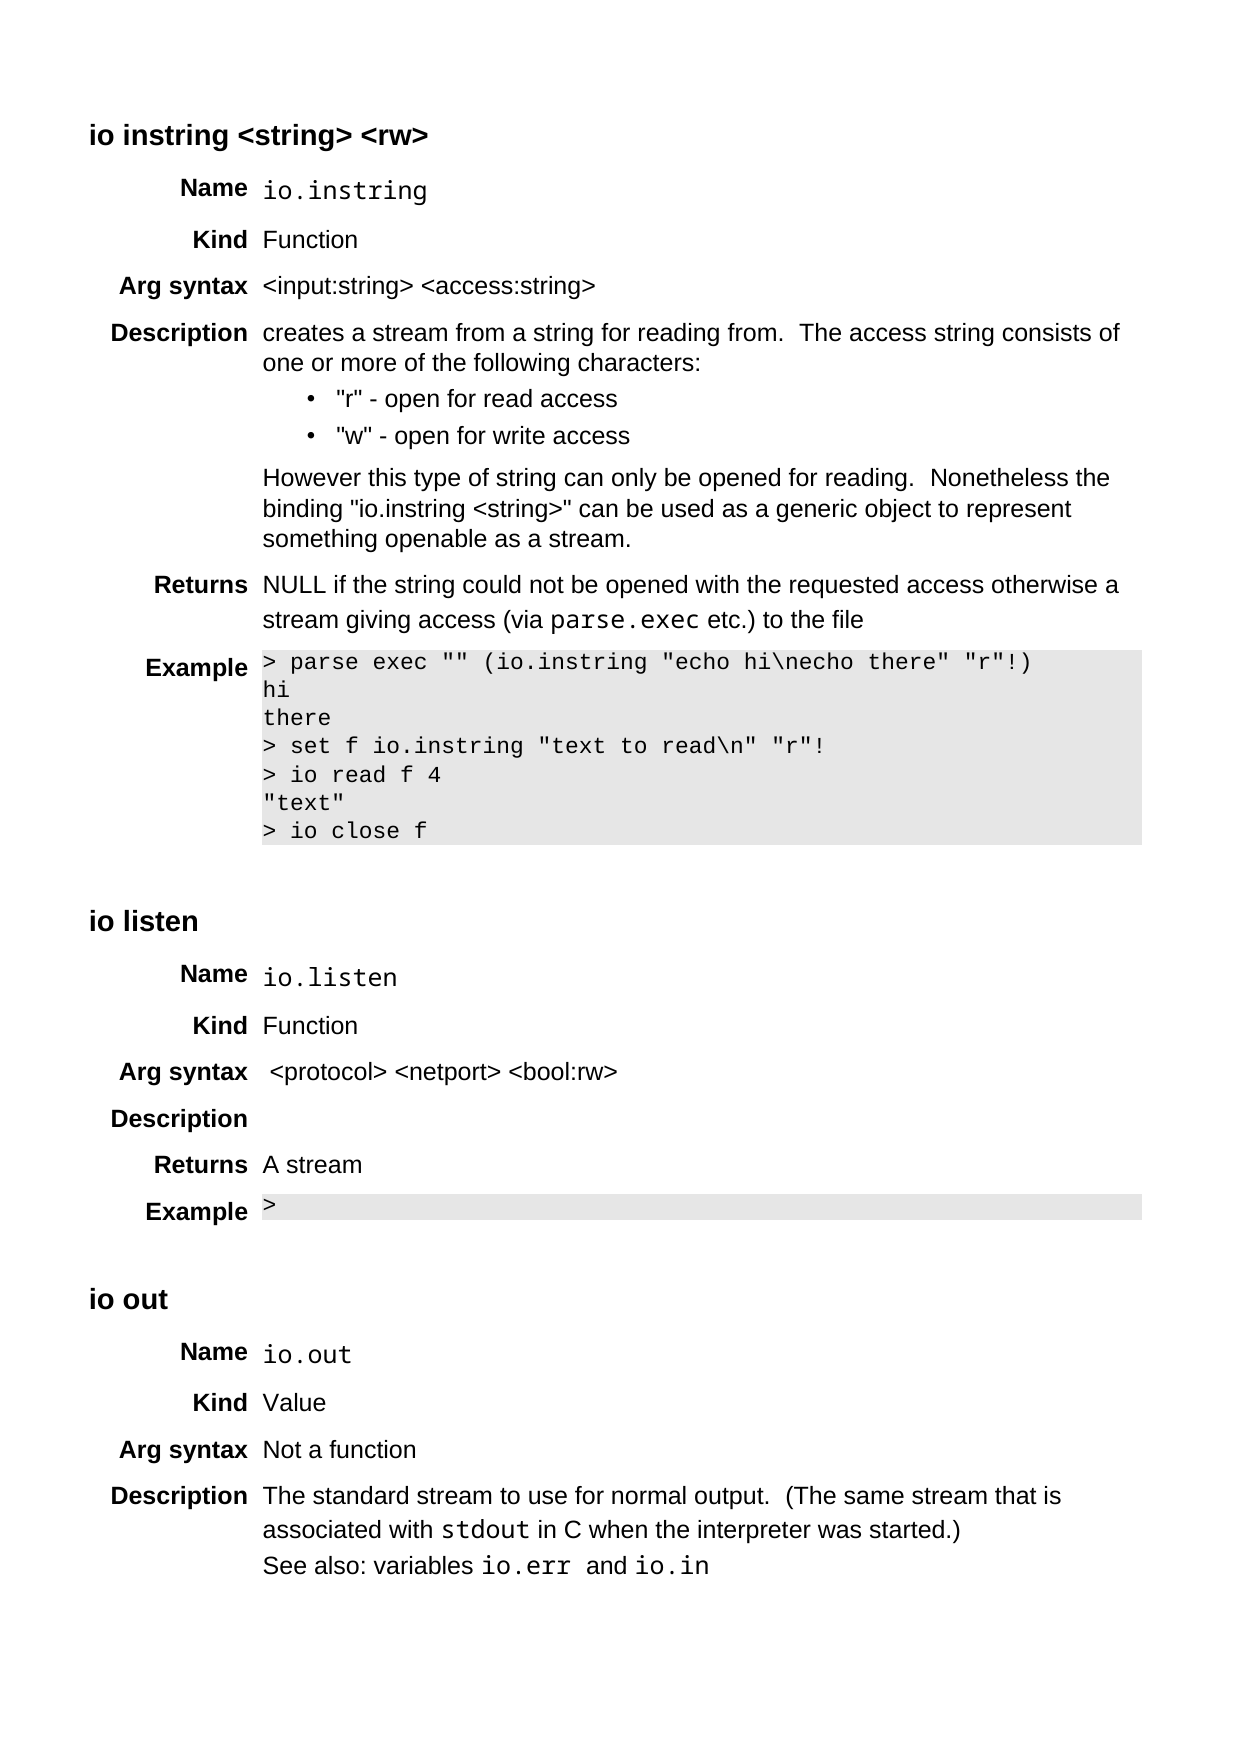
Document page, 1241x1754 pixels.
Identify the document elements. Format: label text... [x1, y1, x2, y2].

table_header Name [89, 950, 259, 1002]
table_cell Description [89, 1095, 259, 1141]
table_cell Returns [89, 1141, 259, 1188]
subtitle io out [88, 1282, 1145, 1315]
subtitle io listen [88, 904, 1145, 938]
table_cell <input:string> <access:string> [260, 262, 1145, 309]
table_header Name [89, 1328, 259, 1379]
table_header io.instring [260, 164, 1145, 216]
table_cell The standard stream to use for normal output. (The same stream that is associated with stdout in C when the interpreter was started.) See also: variables io.err and io.in [260, 1472, 1145, 1591]
subtitle io instring <string> <rw> [88, 118, 1145, 152]
table_cell Arg syntax [89, 1049, 259, 1095]
table_cell Kind [89, 1379, 259, 1426]
table_cell Kind [89, 216, 259, 262]
table_cell Example [89, 1188, 259, 1234]
table_cell NULL if the string could not be opened with the requested access otherwise a stream giving access (via parse.exec etc.) to the file [260, 562, 1145, 644]
table_cell Description [89, 309, 259, 562]
table_cell A stream [260, 1141, 1145, 1188]
table_cell > [260, 1188, 1145, 1234]
table_cell Example [89, 644, 259, 857]
table_cell Description [89, 1472, 259, 1591]
table_header Name [89, 164, 259, 216]
table_header io.out [260, 1328, 1145, 1379]
table_cell Arg syntax [89, 262, 259, 309]
table_cell > parse exec "" (io.instring "echo hi\necho there" "r"!) hi there > set f io.instring "text to read\n" "r"! > io read f 4 "text" > io close f [260, 644, 1145, 857]
table_cell Not a function [260, 1426, 1145, 1472]
table_cell creates a stream from a string for reading from. The access string consists of one or more of the following characters: "r" - open for read access "w" - open for write access However this type of string can only be opened for reading. Nonetheless the binding "io.instring <string>" can be used as a generic object to represent something openable as a stream. [260, 309, 1145, 562]
table_cell Function [260, 1002, 1145, 1048]
table_cell <protocol> <netport> <bool:rw> [260, 1049, 1145, 1095]
table_header io.listen [260, 950, 1145, 1002]
table_cell Kind [89, 1002, 259, 1048]
table_cell [260, 1095, 1145, 1141]
table_cell Function [260, 216, 1145, 262]
table_cell Value [260, 1379, 1145, 1426]
table_cell Arg syntax [89, 1426, 259, 1472]
table_cell Returns [89, 562, 259, 644]
